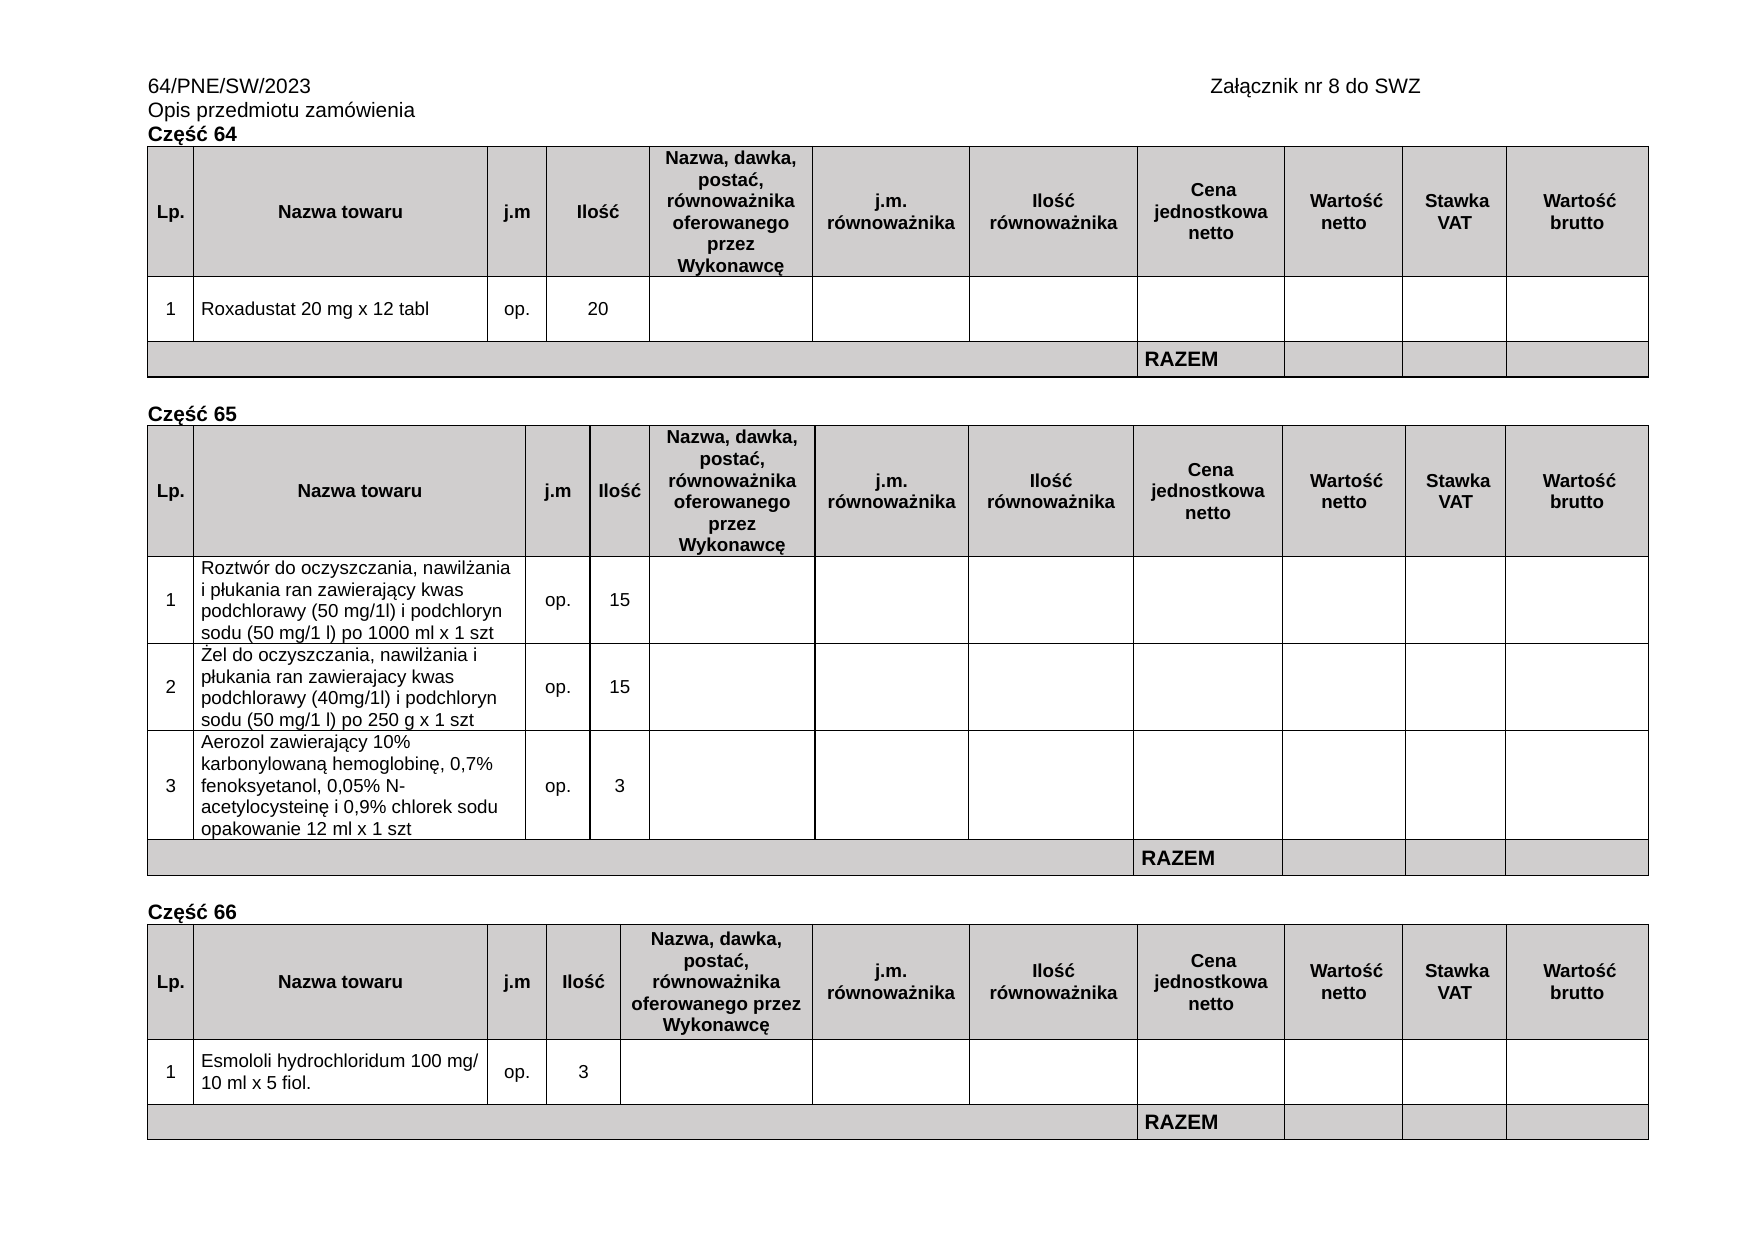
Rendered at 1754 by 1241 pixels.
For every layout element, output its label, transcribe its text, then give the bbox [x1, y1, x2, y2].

table_header Wartość netto [1285, 925, 1402, 1039]
table_header Ilość [547, 925, 620, 1039]
table_header Stawka VAT [1403, 925, 1506, 1039]
table_header j.m [488, 147, 546, 276]
table_cell [970, 1040, 1137, 1103]
table_header Stawka VAT [1403, 147, 1506, 276]
table_cell [1406, 557, 1505, 643]
table_cell 15 [591, 644, 649, 730]
table_cell 20 [547, 277, 649, 341]
table_cell Roztwór do oczyszczania, nawilżania i płukania ran zawierający kwas podchlorawy (50 mg/1l) i podchloryn sodu (50 mg/1 l) po 1000 ml x 1 szt [194, 557, 525, 643]
table_cell [1507, 342, 1648, 376]
table_cell [1406, 644, 1505, 730]
table_header Nazwa, dawka, postać, równoważnika oferowanego przez Wykonawcę [621, 925, 812, 1039]
table_cell [969, 731, 1133, 839]
table_header Nazwa towaru [194, 147, 487, 276]
table_header Wartość netto [1285, 147, 1402, 276]
table_cell [1506, 557, 1648, 643]
table_cell op. [488, 277, 546, 341]
table_header Cena jednostkowa netto [1138, 147, 1284, 276]
table_header j.m. równoważnika [813, 147, 969, 276]
table_cell [1506, 731, 1648, 839]
table_cell op. [526, 557, 589, 643]
table_header Ilość [547, 147, 649, 276]
table_cell [1406, 840, 1505, 875]
table_cell op. [488, 1040, 546, 1103]
table_cell op. [526, 731, 589, 839]
table_header Wartość brutto [1507, 147, 1648, 276]
table_cell op. [526, 644, 589, 730]
table_header Ilość równoważnika [969, 426, 1133, 556]
table_cell [1134, 644, 1282, 730]
table_cell [813, 1040, 969, 1103]
text Część 65 [148, 401, 1606, 425]
table_cell [969, 557, 1133, 643]
table_cell [1507, 277, 1648, 341]
table_cell [650, 277, 812, 341]
table_cell 1 [148, 277, 193, 341]
table_cell [1283, 557, 1405, 643]
table_header Cena jednostkowa netto [1138, 925, 1284, 1039]
table_cell [1403, 277, 1506, 341]
table_header Nazwa towaru [194, 426, 525, 556]
table_header Wartość brutto [1507, 925, 1648, 1039]
table_cell [816, 644, 968, 730]
table_header Lp. [148, 925, 193, 1039]
table_header j.m. równoważnika [813, 925, 969, 1039]
table_cell RAZEM [1138, 342, 1284, 376]
table_cell [650, 644, 814, 730]
table_cell 1 [148, 1040, 193, 1103]
table_cell [148, 840, 1133, 875]
table_cell [970, 277, 1137, 341]
table_cell [813, 277, 969, 341]
table_cell RAZEM [1134, 840, 1282, 875]
table_header Ilość równoważnika [970, 925, 1137, 1039]
table_cell [1134, 731, 1282, 839]
table_header Nazwa, dawka, postać, równoważnika oferowanego przez Wykonawcę [650, 426, 814, 556]
text Część 64 [148, 122, 1606, 146]
table_cell [1507, 1040, 1648, 1103]
table_cell [816, 731, 968, 839]
table_header Cena jednostkowa netto [1134, 426, 1282, 556]
table_cell 3 [591, 731, 649, 839]
table_cell 2 [148, 644, 193, 730]
table_cell Esmololi hydrochloridum 100 mg/ 10 ml x 5 fiol. [194, 1040, 487, 1103]
table_cell Żel do oczyszczania, nawilżania i płukania ran zawierajacy kwas podchlorawy (40mg/1l) i podchloryn sodu (50 mg/1 l) po 250 g x 1 szt [194, 644, 525, 730]
table_cell [1285, 277, 1402, 341]
table_cell [1506, 840, 1648, 875]
table_header Lp. [148, 147, 193, 276]
table_cell Aerozol zawierający 10% karbonylowaną hemoglobinę, 0,7% fenoksyetanol, 0,05% N-acetylocysteinę i 0,9% chlorek sodu opakowanie 12 ml x 1 szt [194, 731, 525, 839]
table_cell [1283, 840, 1405, 875]
table_header Stawka VAT [1406, 426, 1505, 556]
table_cell [148, 342, 1137, 376]
table_header Nazwa towaru [194, 925, 487, 1039]
table_cell [1138, 277, 1284, 341]
table_cell [650, 731, 814, 839]
table_header j.m [526, 426, 589, 556]
text Część 66 [148, 900, 1606, 924]
table_header j.m [488, 925, 546, 1039]
table_cell [969, 644, 1133, 730]
table_header Nazwa, dawka, postać, równoważnika oferowanego przez Wykonawcę [650, 147, 812, 276]
table_cell [1403, 1040, 1506, 1103]
table_cell 3 [148, 731, 193, 839]
table_cell [1138, 1040, 1284, 1103]
table_cell [650, 557, 814, 643]
table_header Wartość netto [1283, 426, 1405, 556]
table_header Ilość równoważnika [970, 147, 1137, 276]
table_header Wartość brutto [1506, 426, 1648, 556]
table_cell [1283, 731, 1405, 839]
table_cell 3 [547, 1040, 620, 1103]
table_cell Roxadustat 20 mg x 12 tabl [194, 277, 487, 341]
table_cell RAZEM [1138, 1105, 1284, 1139]
table_cell [1285, 1040, 1402, 1103]
table_header j.m. równoważnika [816, 426, 968, 556]
table_cell [1283, 644, 1405, 730]
table_cell [1403, 342, 1506, 376]
table_cell [621, 1040, 812, 1103]
table_cell [1285, 1105, 1402, 1139]
table_cell [1403, 1105, 1506, 1139]
table_cell [148, 1105, 1137, 1139]
table_cell [1406, 731, 1505, 839]
table_cell [1506, 644, 1648, 730]
table_cell 15 [591, 557, 649, 643]
table_cell 1 [148, 557, 193, 643]
table_cell [1507, 1105, 1648, 1139]
table_cell [1285, 342, 1402, 376]
table_cell [1134, 557, 1282, 643]
table_header Ilość [591, 426, 649, 556]
table_cell [816, 557, 968, 643]
table_header Lp. [148, 426, 193, 556]
